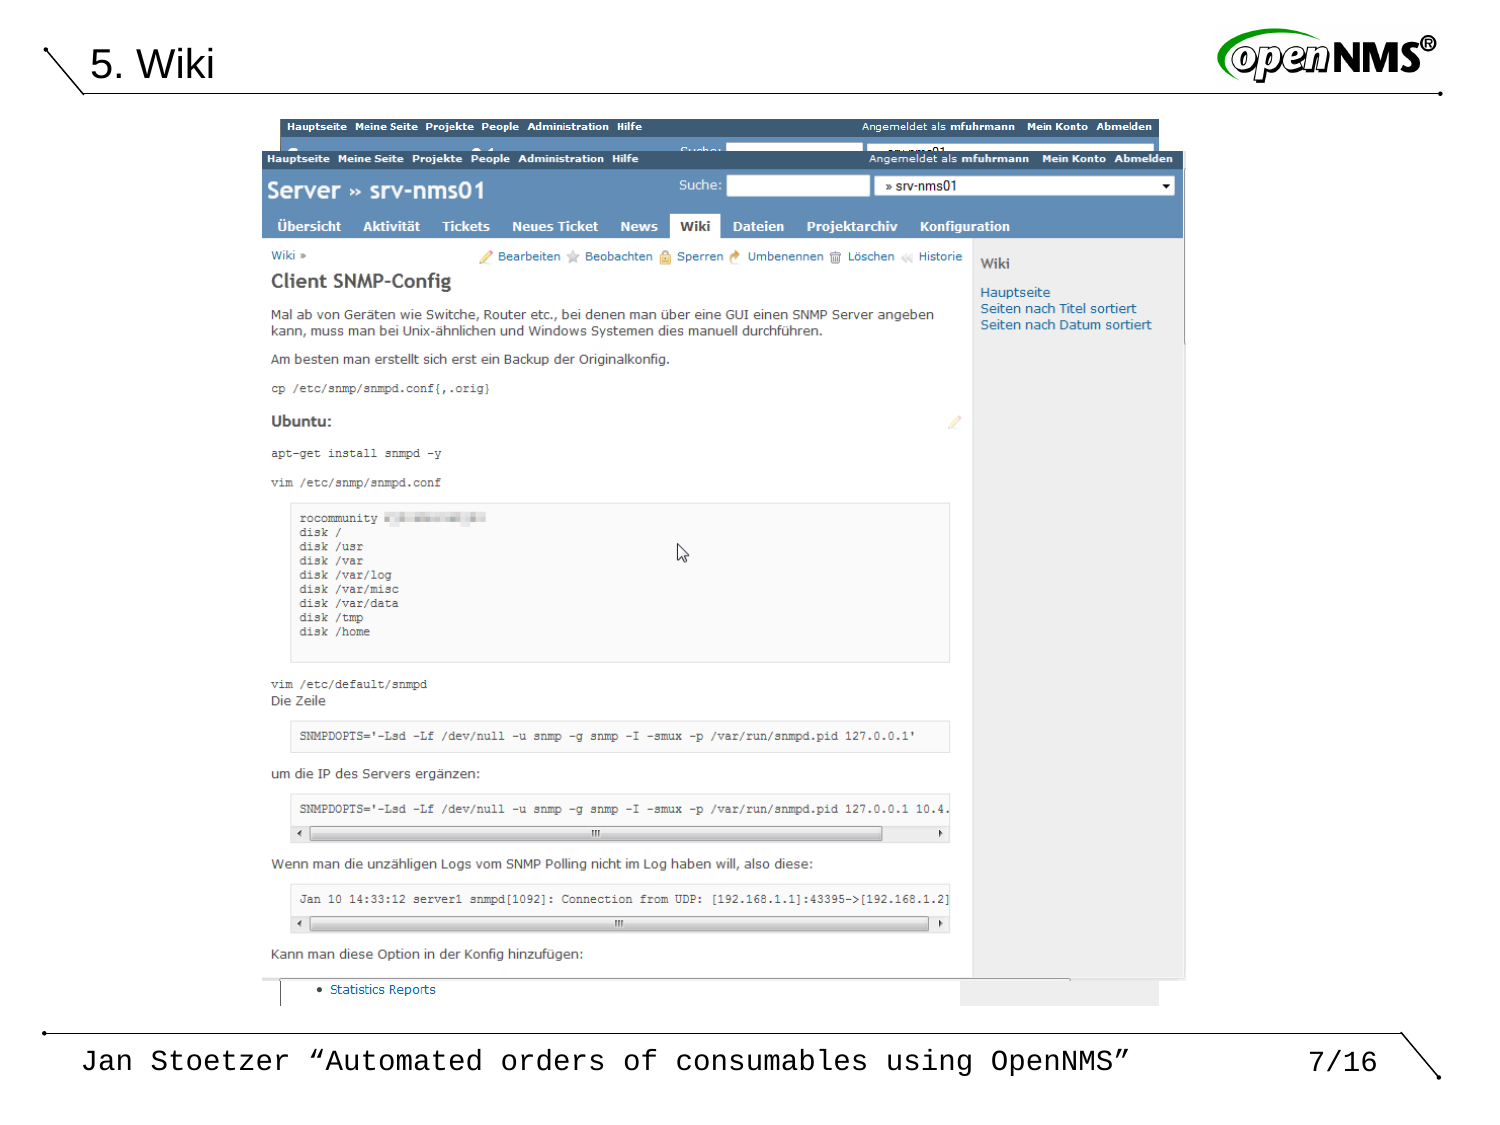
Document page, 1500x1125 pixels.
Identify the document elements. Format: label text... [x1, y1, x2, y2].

picture [262, 119, 1186, 1006]
picture [1213, 24, 1441, 87]
title 5. Wiki [90, 29, 691, 94]
